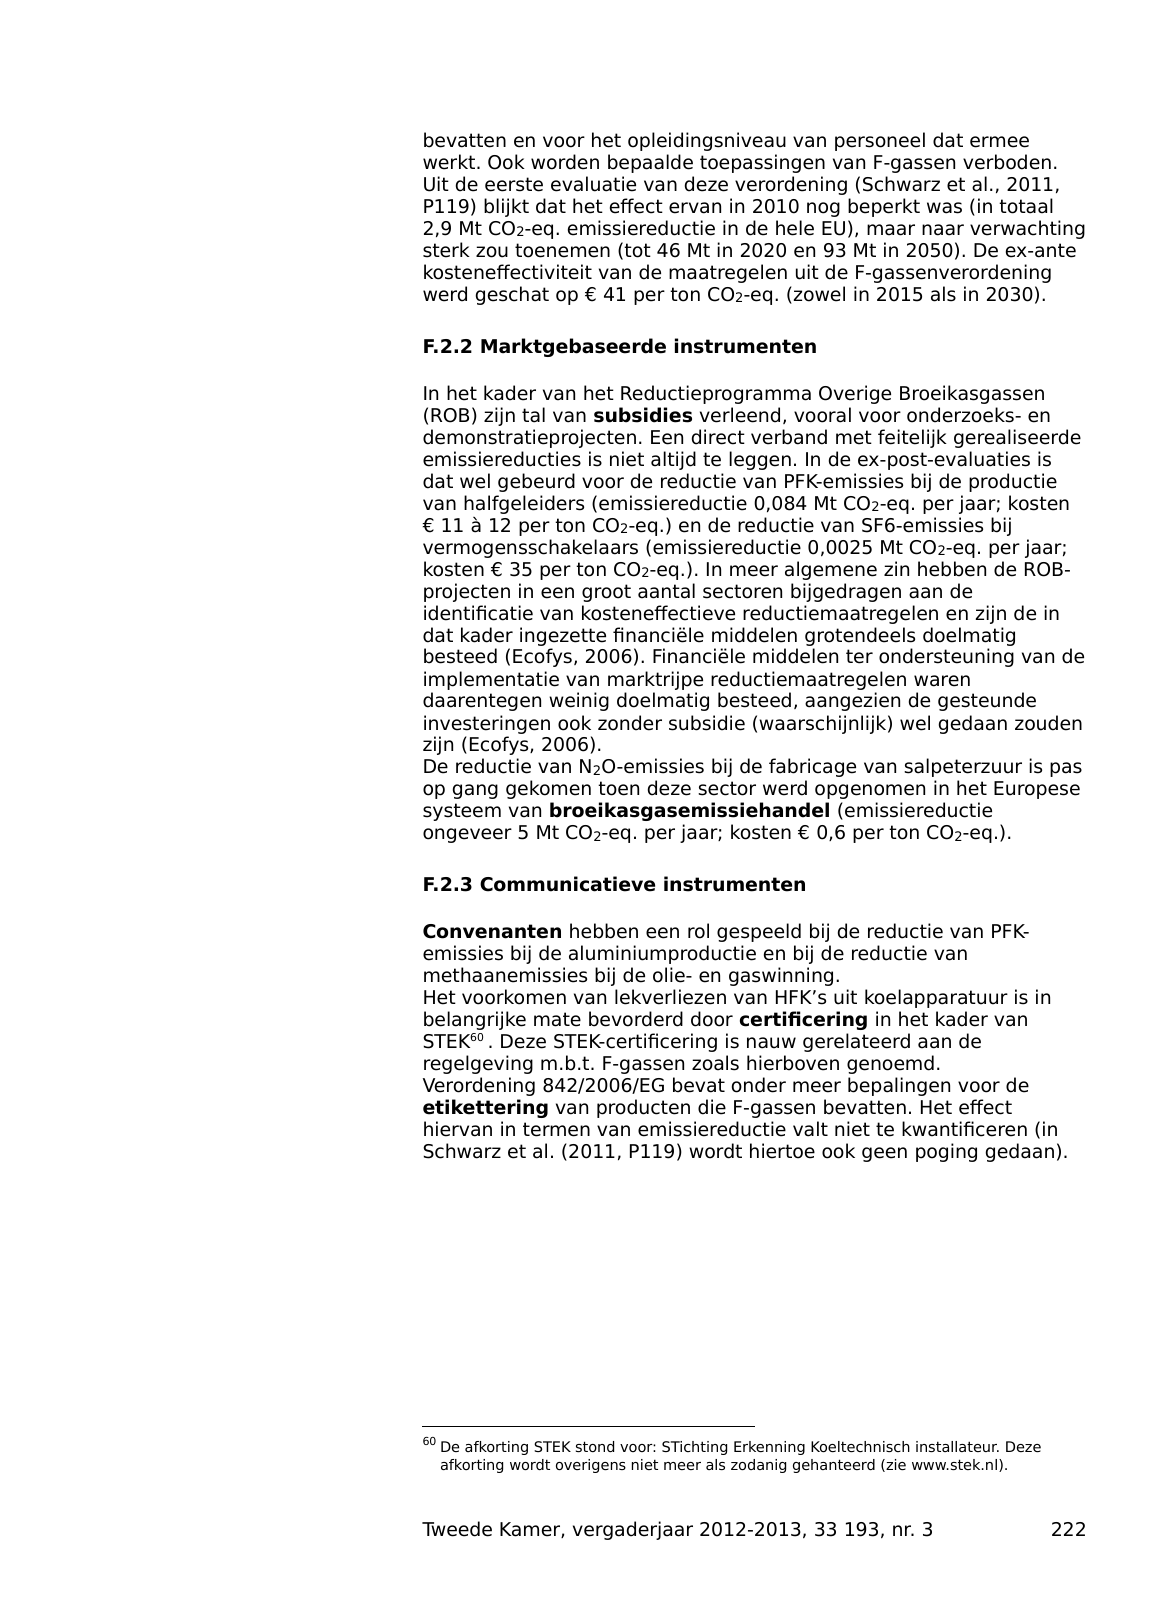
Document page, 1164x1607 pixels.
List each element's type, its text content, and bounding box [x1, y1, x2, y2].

text Het voorkomen van lekverliezen van HFK’s uit koelapparatuur is in belangrijke mate bevorderd door certificering in het kader van STEK. Deze STEK-certificering is nauw gerelateerd aan de regelgeving m.b.t. F-gassen zoals hierboven genoemd. [422, 987, 1087, 1075]
subtitle F.2.2 Marktgebaseerde instrumenten [422, 336, 1087, 358]
subtitle F.2.3 Communicatieve instrumenten [422, 874, 1087, 896]
text Convenanten hebben een rol gespeeld bij de reductie van PFK-emissies bij de aluminiumproductie en bij de reductie van methaanemissies bij de olie- en gaswinning. [422, 921, 1087, 987]
text In het kader van het Reductieprogramma Overige Broeikasgassen (ROB) zijn tal van subsidies verleend, vooral voor onderzoeks- en demonstratieprojecten. Een direct verband met feitelijk gerealiseerde emissiereducties is niet altijd te leggen. In de ex-post-evaluaties is dat wel gebeurd voor de reductie van PFK-emissies bij de productie van halfgeleiders (emissiereductie 0,084 Mt CO2-eq. per jaar; kosten € 11 à 12 per ton CO2-eq.) en de reductie van SF6-emissies bij vermogensschakelaars (emissiereductie 0,0025 Mt CO2-eq. per jaar; kosten € 35 per ton CO2-eq.). In meer algemene zin hebben de ROB-projecten in een groot aantal sectoren bijgedragen aan de identificatie van kosteneffectieve reductiemaatregelen en zijn de in dat kader ingezette financiële middelen grotendeels doelmatig besteed (Ecofys, 2006). Financiële middelen ter ondersteuning van de implementatie van marktrijpe reductiemaatregelen waren daarentegen weinig doelmatig besteed, aangezien de gesteunde investeringen ook zonder subsidie (waarschijnlijk) wel gedaan zouden zijn (Ecofys, 2006). [422, 383, 1087, 756]
text De afkorting STEK stond voor: STichting Erkenning Koeltechnisch installateur. Deze afkorting wordt overigens niet meer als zodanig gehanteerd (zie www.stek.nl). [422, 1435, 1087, 1474]
text De reductie van N2O-emissies bij de fabricage van salpeterzuur is pas op gang gekomen toen deze sector werd opgenomen in het Europese systeem van broeikasgasemissiehandel (emissiereductie ongeveer 5 Mt CO2-eq. per jaar; kosten € 0,6 per ton CO2-eq.). [422, 756, 1087, 844]
text bevatten en voor het opleidingsniveau van personeel dat ermee werkt. Ook worden bepaalde toepassingen van F-gassen verboden. Uit de eerste evaluatie van deze verordening (Schwarz et al., 2011, P119) blijkt dat het effect ervan in 2010 nog beperkt was (in totaal 2,9 Mt CO2-eq. emissiereductie in de hele EU), maar naar verwachting sterk zou toenemen (tot 46 Mt in 2020 en 93 Mt in 2050). De ex-ante kosteneffectiviteit van de maatregelen uit de F-gassenverordening werd geschat op € 41 per ton CO2-eq. (zowel in 2015 als in 2030). [422, 130, 1087, 306]
text Verordening 842/2006/EG bevat onder meer bepalingen voor de etikettering van producten die F-gassen bevatten. Het effect hiervan in termen van emissiereductie valt niet te kwantificeren (in Schwarz et al. (2011, P119) wordt hiertoe ook geen poging gedaan). [422, 1075, 1087, 1163]
